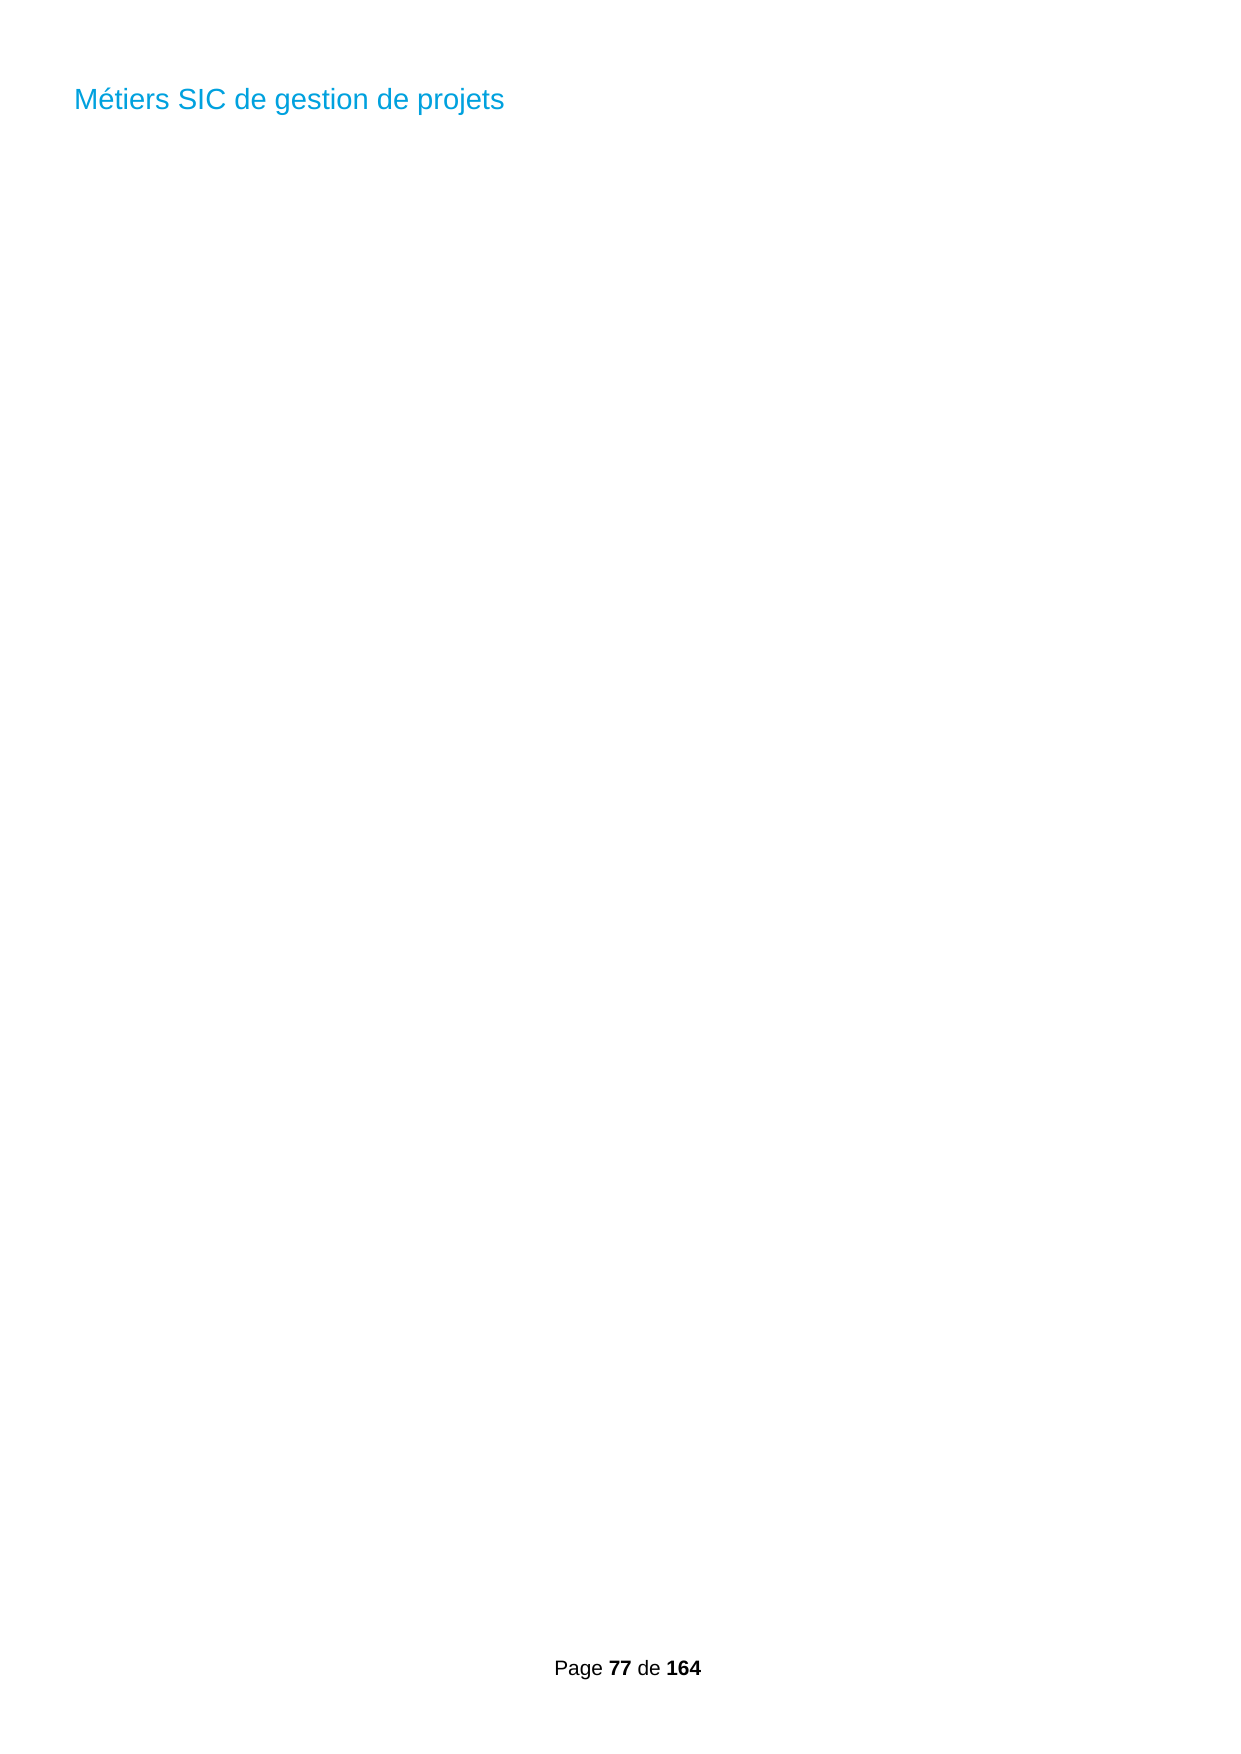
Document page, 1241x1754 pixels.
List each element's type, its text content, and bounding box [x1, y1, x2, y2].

subtitle Métiers SIC de gestion de projets [74, 82, 1181, 116]
